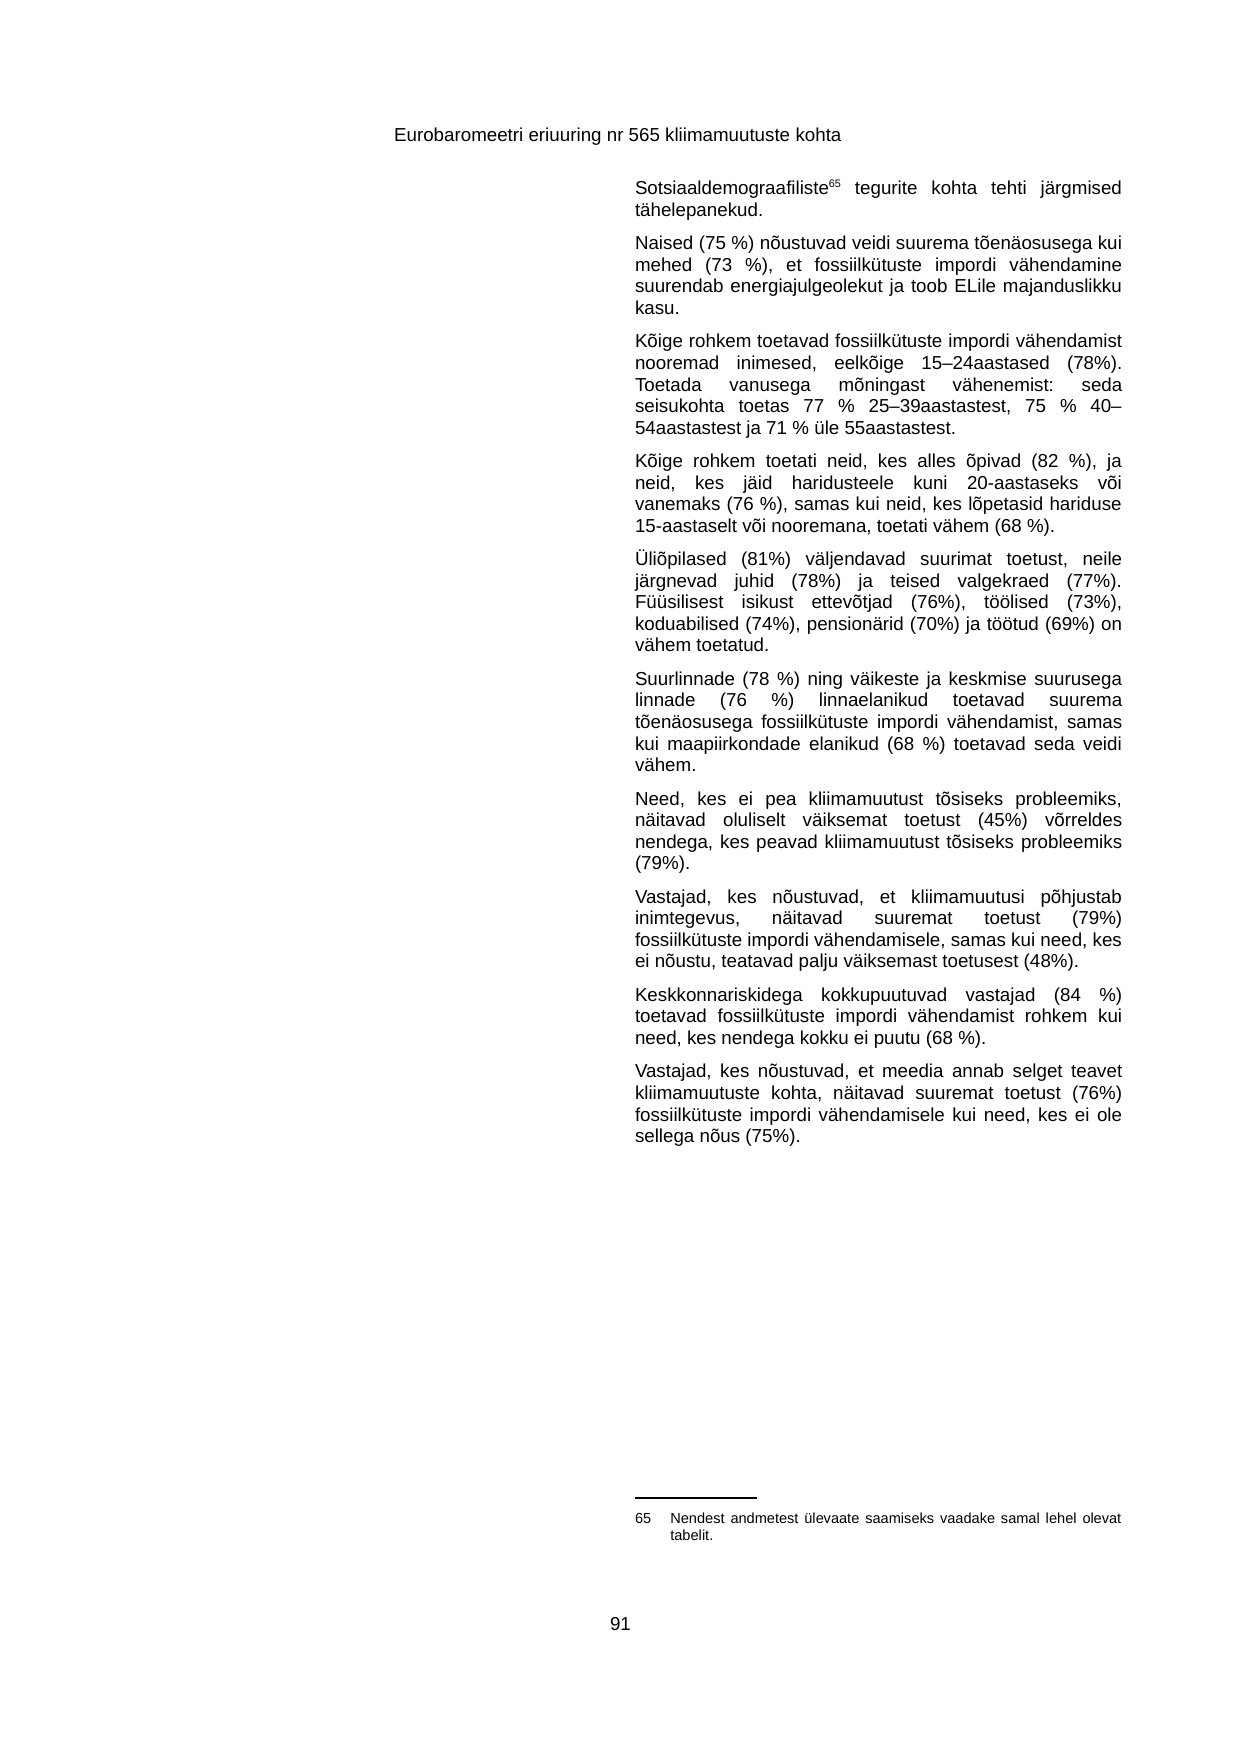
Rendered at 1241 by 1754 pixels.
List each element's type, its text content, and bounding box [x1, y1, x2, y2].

text Vastajad, kes nõustuvad, et meedia annab selget teavet kliimamuutuste kohta, näitavad suuremat toetust (76%) fossiilkütuste impordi vähendamisele kui need, kes ei ole sellega nõus (75%). [635, 1060, 1122, 1146]
text Sotsiaaldemograafiliste tegurite kohta tehti järgmised tähelepanekud. [635, 177, 1122, 220]
text Nendest andmetest ülevaate saamiseks vaadake samal lehel olevat tabelit. [635, 1510, 1122, 1543]
text Üliõpilased (81%) väljendavad suurimat toetust, neile järgnevad juhid (78%) ja teised valgekraed (77%). Füüsilisest isikust ettevõtjad (76%), töölised (73%), koduabilised (74%), pensionärid (70%) ja töötud (69%) on vähem toetatud. [635, 548, 1122, 656]
text Need, kes ei pea kliimamuutust tõsiseks probleemiks, näitavad oluliselt väiksemat toetust (45%) võrreldes nendega, kes peavad kliimamuutust tõsiseks probleemiks (79%). [635, 787, 1122, 874]
text Keskkonnariskidega kokkupuutuvad vastajad (84 %) toetavad fossiilkütuste impordi vähendamist rohkem kui need, kes nendega kokku ei puutu (68 %). [635, 984, 1122, 1048]
text Suurlinnade (78 %) ning väikeste ja keskmise suurusega linnade (76 %) linnaelanikud toetavad suurema tõenäosusega fossiilkütuste impordi vähendamist, samas kui maapiirkondade elanikud (68 %) toetavad seda veidi vähem. [635, 668, 1122, 776]
text Naised (75 %) nõustuvad veidi suurema tõenäosusega kui mehed (73 %), et fossiilkütuste impordi vähendamine suurendab energiajulgeolekut ja toob ELile majanduslikku kasu. [635, 232, 1122, 318]
text Kõige rohkem toetavad fossiilkütuste impordi vähendamist nooremad inimesed, eelkõige 15–24aastased (78%). Toetada vanusega mõningast vähenemist: seda seisukohta toetas 77 % 25–39aastastest, 75 % 40–54aastastest ja 71 % üle 55aastastest. [635, 330, 1122, 438]
text Kõige rohkem toetati neid, kes alles õpivad (82 %), ja neid, kes jäid haridusteele kuni 20-aastaseks või vanemaks (76 %), samas kui neid, kes lõpetasid hariduse 15-aastaselt või nooremana, toetati vähem (68 %). [635, 450, 1122, 536]
text Vastajad, kes nõustuvad, et kliimamuutusi põhjustab inimtegevus, näitavad suuremat toetust (79%) fossiilkütuste impordi vähendamisele, samas kui need, kes ei nõustu, teatavad palju väiksemast toetusest (48%). [635, 886, 1122, 972]
